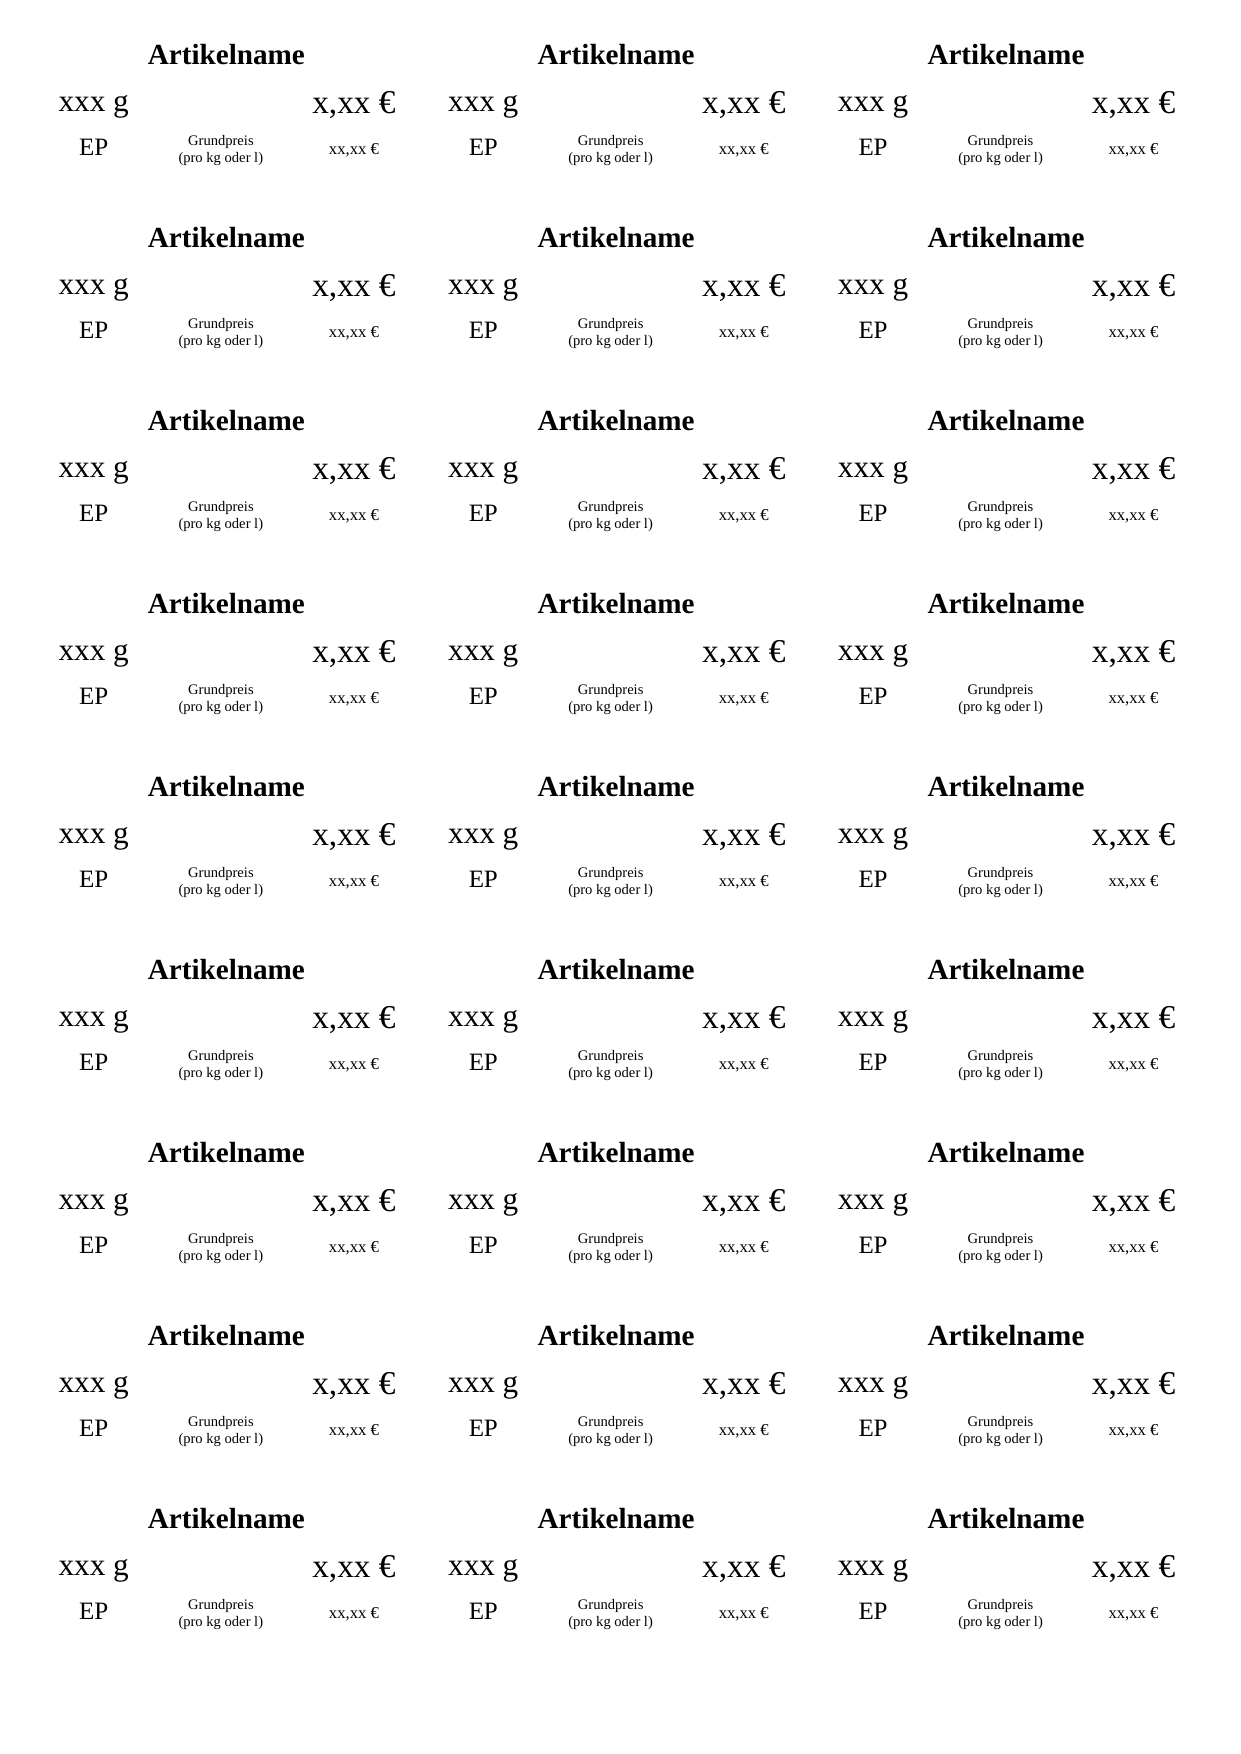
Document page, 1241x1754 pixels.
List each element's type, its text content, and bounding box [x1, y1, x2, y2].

table_header [815, 25, 1205, 208]
table_header Artikelname [41, 397, 419, 442]
table_cell xxx g [821, 1357, 933, 1407]
table_cell [815, 209, 1205, 391]
table_cell EP [41, 675, 153, 720]
table_header [35, 25, 425, 208]
table_cell x,xx € [296, 76, 419, 126]
table_cell xx,xx € [1075, 858, 1199, 903]
table_cell EP [821, 858, 933, 903]
table_cell [815, 1490, 1205, 1673]
table_cell Grundpreis (pro kg oder l) [933, 1224, 1075, 1269]
table_cell [933, 625, 1075, 675]
table_cell xxx g [41, 625, 153, 675]
table_cell Grundpreis (pro kg oder l) [543, 675, 686, 720]
table_cell xx,xx € [296, 309, 419, 354]
table_cell x,xx € [1075, 1174, 1199, 1224]
table_header Artikelname [431, 214, 809, 259]
table_cell Grundpreis (pro kg oder l) [154, 1407, 296, 1452]
table_cell x,xx € [296, 259, 419, 309]
table_cell EP [431, 675, 543, 720]
table_cell [543, 1357, 686, 1407]
table_cell Grundpreis (pro kg oder l) [933, 492, 1075, 537]
table_cell x,xx € [1075, 808, 1199, 858]
table_cell [543, 808, 686, 858]
table_cell [154, 1357, 296, 1407]
table_cell [815, 575, 1205, 757]
table_cell x,xx € [1075, 1357, 1199, 1407]
table_cell Grundpreis (pro kg oder l) [543, 126, 686, 171]
table_cell xxx g [431, 1357, 543, 1407]
table_cell [815, 941, 1205, 1123]
table_cell xxx g [431, 76, 543, 126]
table_header Artikelname [431, 1129, 809, 1174]
table_cell EP [41, 1041, 153, 1086]
table_cell xxx g [821, 991, 933, 1041]
table_cell Grundpreis (pro kg oder l) [543, 309, 686, 354]
table_cell Grundpreis (pro kg oder l) [543, 1590, 686, 1635]
table_cell [154, 442, 296, 492]
table_cell EP [821, 675, 933, 720]
table_cell xx,xx € [1075, 126, 1199, 171]
table_cell Grundpreis (pro kg oder l) [154, 1224, 296, 1269]
table_cell x,xx € [296, 442, 419, 492]
table_cell x,xx € [1075, 625, 1199, 675]
table_cell [815, 758, 1205, 941]
table_cell xxx g [41, 1540, 153, 1590]
table_cell EP [41, 1407, 153, 1452]
table_cell Grundpreis (pro kg oder l) [933, 675, 1075, 720]
table_cell [933, 1357, 1075, 1407]
table_cell Grundpreis (pro kg oder l) [543, 492, 686, 537]
table_cell [35, 209, 425, 391]
table_cell xxx g [431, 1540, 543, 1590]
table_cell EP [41, 309, 153, 354]
table_cell x,xx € [296, 1540, 419, 1590]
table_cell Grundpreis (pro kg oder l) [154, 1041, 296, 1086]
table_cell [815, 1124, 1205, 1307]
table_cell xxx g [821, 259, 933, 309]
table_cell xxx g [821, 808, 933, 858]
table_cell xx,xx € [1075, 1590, 1199, 1635]
table_cell [933, 76, 1075, 126]
table_cell [933, 442, 1075, 492]
table_cell [815, 1307, 1205, 1489]
table_cell Grundpreis (pro kg oder l) [543, 1224, 686, 1269]
table_cell EP [821, 492, 933, 537]
table_cell [543, 1540, 686, 1590]
table_cell x,xx € [296, 808, 419, 858]
table_cell xx,xx € [296, 1041, 419, 1086]
table_cell Grundpreis (pro kg oder l) [933, 1041, 1075, 1086]
table_cell x,xx € [686, 625, 809, 675]
table_cell xx,xx € [1075, 492, 1199, 537]
table_cell Grundpreis (pro kg oder l) [933, 126, 1075, 171]
table_cell xxx g [41, 1357, 153, 1407]
table_cell [933, 808, 1075, 858]
table_cell Grundpreis (pro kg oder l) [933, 1407, 1075, 1452]
table_header Artikelname [41, 580, 419, 625]
table_cell EP [821, 1224, 933, 1269]
table_cell x,xx € [1075, 76, 1199, 126]
table_cell EP [431, 1224, 543, 1269]
table_cell xx,xx € [1075, 1041, 1199, 1086]
table_cell xx,xx € [1075, 1224, 1199, 1269]
table_cell xxx g [821, 442, 933, 492]
table_cell [35, 1490, 425, 1673]
table_cell xx,xx € [1075, 1407, 1199, 1452]
table_header Artikelname [821, 31, 1199, 76]
table_cell [815, 391, 1205, 574]
table_header Artikelname [821, 214, 1199, 259]
table_cell EP [821, 1590, 933, 1635]
table_cell EP [431, 1590, 543, 1635]
table_cell [933, 259, 1075, 309]
table_cell [154, 1540, 296, 1590]
table_cell [933, 1540, 1075, 1590]
table_cell x,xx € [686, 808, 809, 858]
table_cell xxx g [41, 442, 153, 492]
table_cell EP [821, 309, 933, 354]
table_cell EP [821, 126, 933, 171]
table_cell [425, 209, 815, 391]
table_cell [425, 1124, 815, 1307]
table_cell xxx g [431, 442, 543, 492]
table_cell xxx g [431, 259, 543, 309]
table_cell [425, 1307, 815, 1489]
table_cell x,xx € [296, 1174, 419, 1224]
table_header Artikelname [821, 580, 1199, 625]
table_cell xx,xx € [296, 1224, 419, 1269]
table_cell xx,xx € [296, 1407, 419, 1452]
table_cell EP [41, 126, 153, 171]
table_header Artikelname [431, 31, 809, 76]
table_cell [154, 991, 296, 1041]
table_header Artikelname [821, 1312, 1199, 1357]
table_cell [425, 941, 815, 1123]
table_cell xx,xx € [686, 126, 809, 171]
table_header Artikelname [821, 397, 1199, 442]
table_cell x,xx € [686, 1540, 809, 1590]
table_header Artikelname [821, 1129, 1199, 1174]
table_cell [543, 76, 686, 126]
table_cell [425, 758, 815, 941]
table_cell [933, 1174, 1075, 1224]
table_cell xx,xx € [1075, 675, 1199, 720]
table_cell xxx g [431, 625, 543, 675]
table_cell xx,xx € [296, 492, 419, 537]
table_cell xxx g [821, 76, 933, 126]
table_cell EP [821, 1041, 933, 1086]
table_cell [35, 1124, 425, 1307]
table_cell x,xx € [686, 76, 809, 126]
table_cell [154, 625, 296, 675]
table_header Artikelname [41, 1312, 419, 1357]
table_cell xx,xx € [686, 858, 809, 903]
table_cell [543, 991, 686, 1041]
table_cell [543, 625, 686, 675]
table_cell xxx g [41, 76, 153, 126]
table_header Artikelname [431, 763, 809, 808]
table_cell EP [41, 1224, 153, 1269]
table_cell EP [41, 492, 153, 537]
table_cell EP [431, 1407, 543, 1452]
table_cell [425, 575, 815, 757]
table_header [425, 25, 815, 208]
table_cell xx,xx € [686, 1407, 809, 1452]
table_cell EP [821, 1407, 933, 1452]
table_cell EP [41, 1590, 153, 1635]
table_cell x,xx € [1075, 991, 1199, 1041]
table_cell x,xx € [1075, 442, 1199, 492]
table_cell EP [41, 858, 153, 903]
table_cell Grundpreis (pro kg oder l) [543, 858, 686, 903]
table_cell x,xx € [296, 991, 419, 1041]
table_cell x,xx € [1075, 1540, 1199, 1590]
table_cell [543, 259, 686, 309]
table_cell xx,xx € [296, 675, 419, 720]
table_cell [35, 1307, 425, 1489]
table_cell Grundpreis (pro kg oder l) [154, 492, 296, 537]
table_cell xxx g [431, 991, 543, 1041]
table_cell x,xx € [296, 625, 419, 675]
table_cell EP [431, 492, 543, 537]
table_header Artikelname [431, 580, 809, 625]
table_header Artikelname [821, 946, 1199, 991]
table_cell xx,xx € [686, 309, 809, 354]
table_cell x,xx € [686, 259, 809, 309]
table_header Artikelname [41, 214, 419, 259]
table_cell [543, 1174, 686, 1224]
table_cell xxx g [41, 991, 153, 1041]
table_cell xx,xx € [686, 1224, 809, 1269]
table_cell x,xx € [686, 991, 809, 1041]
table_cell [35, 941, 425, 1123]
table_header Artikelname [431, 1312, 809, 1357]
table_cell xx,xx € [296, 1590, 419, 1635]
table_cell xx,xx € [686, 1041, 809, 1086]
table_header Artikelname [431, 946, 809, 991]
table_cell Grundpreis (pro kg oder l) [933, 309, 1075, 354]
table_cell x,xx € [686, 442, 809, 492]
table_header Artikelname [41, 1129, 419, 1174]
table_cell xx,xx € [296, 858, 419, 903]
table_cell [154, 76, 296, 126]
table_cell EP [431, 1041, 543, 1086]
table_cell xxx g [821, 1540, 933, 1590]
table_cell xxx g [821, 1174, 933, 1224]
table_cell EP [431, 126, 543, 171]
table_cell EP [431, 858, 543, 903]
table_cell [35, 391, 425, 574]
table_cell [35, 758, 425, 941]
table_cell x,xx € [1075, 259, 1199, 309]
table_cell xxx g [41, 259, 153, 309]
table_cell xx,xx € [686, 1590, 809, 1635]
table_header Artikelname [41, 946, 419, 991]
table_cell Grundpreis (pro kg oder l) [154, 309, 296, 354]
table_cell Grundpreis (pro kg oder l) [543, 1407, 686, 1452]
table_cell xxx g [431, 1174, 543, 1224]
table_header Artikelname [41, 31, 419, 76]
table_cell EP [431, 309, 543, 354]
table_cell Grundpreis (pro kg oder l) [154, 126, 296, 171]
table_cell x,xx € [296, 1357, 419, 1407]
table_cell Grundpreis (pro kg oder l) [154, 1590, 296, 1635]
table_header Artikelname [821, 763, 1199, 808]
table_cell [154, 1174, 296, 1224]
table_header Artikelname [431, 397, 809, 442]
table_cell x,xx € [686, 1174, 809, 1224]
table_header Artikelname [41, 763, 419, 808]
table_cell Grundpreis (pro kg oder l) [154, 675, 296, 720]
table_cell xx,xx € [296, 126, 419, 171]
table_cell xx,xx € [686, 492, 809, 537]
table_cell [425, 391, 815, 574]
table_cell [425, 1490, 815, 1673]
table_cell Grundpreis (pro kg oder l) [933, 858, 1075, 903]
table_cell [154, 808, 296, 858]
table_cell Grundpreis (pro kg oder l) [543, 1041, 686, 1086]
table_cell [933, 991, 1075, 1041]
table_cell Grundpreis (pro kg oder l) [933, 1590, 1075, 1635]
table_cell xxx g [41, 1174, 153, 1224]
table_cell [154, 259, 296, 309]
table_header Artikelname [431, 1495, 809, 1540]
table_cell xx,xx € [1075, 309, 1199, 354]
table_cell xxx g [431, 808, 543, 858]
table_cell x,xx € [686, 1357, 809, 1407]
table_header Artikelname [41, 1495, 419, 1540]
table_cell [35, 575, 425, 757]
table_cell xxx g [41, 808, 153, 858]
table_cell Grundpreis (pro kg oder l) [154, 858, 296, 903]
table_cell xx,xx € [686, 675, 809, 720]
table_header Artikelname [821, 1495, 1199, 1540]
table_cell [543, 442, 686, 492]
table_cell xxx g [821, 625, 933, 675]
